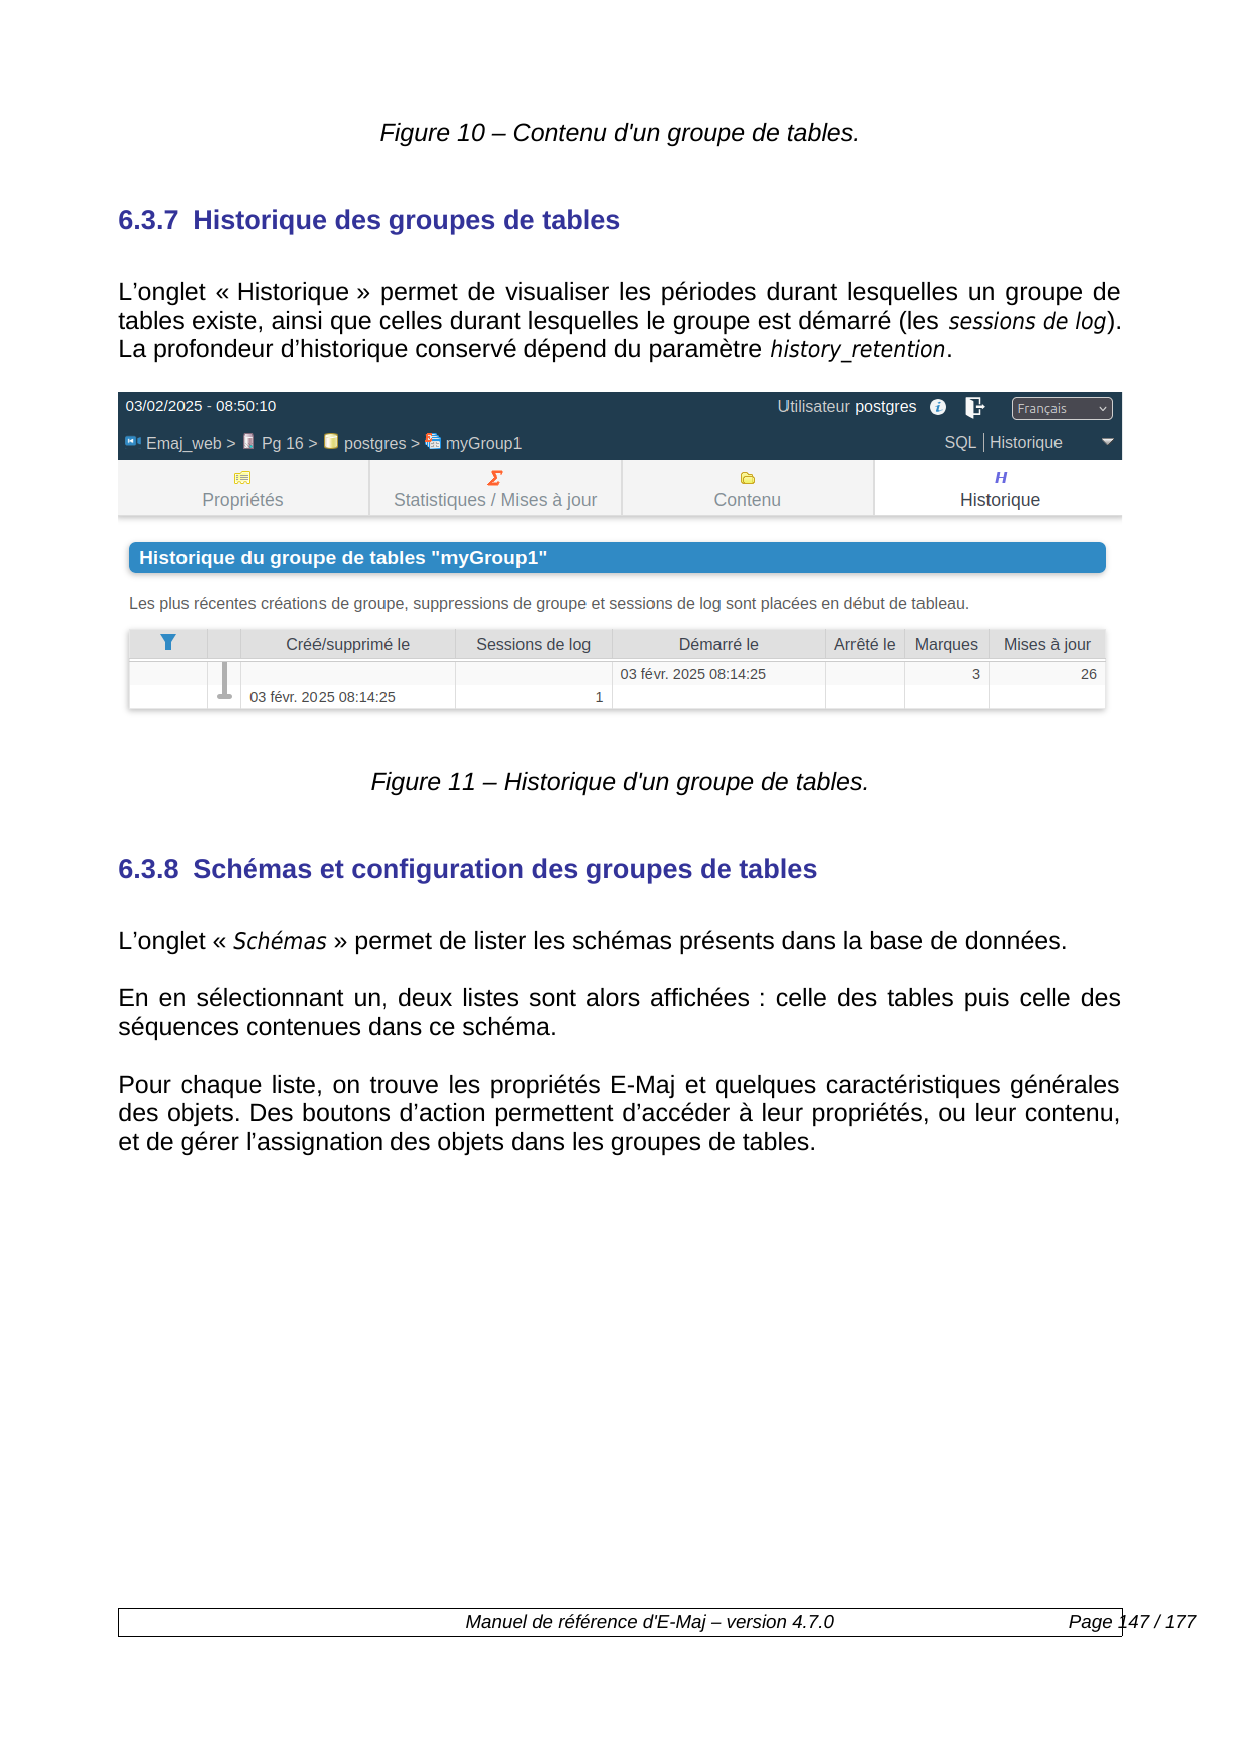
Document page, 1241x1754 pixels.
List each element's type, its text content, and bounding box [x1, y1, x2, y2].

subtitle Historique des groupes de tables [118, 204, 1122, 236]
text Figure 10 – Contenu d'un groupe de tables. [118, 118, 1122, 147]
picture [118, 392, 1123, 739]
text Pour chaque liste, on trouve les propriétés E-Maj et quelques caractéristiques générales des objets. Des boutons d’action permettent d’accéder à leur propriétés, ou leur contenu, et de gérer l’assignation des objets dans les groupes de tables. [118, 1069, 1122, 1156]
text L’onglet « Historique » permet de visualiser les périodes durant lesquelles un groupe de tables existe, ainsi que celles durant lesquelles le groupe est démarré (les sessions de log). La profondeur d’historique conservé dépend du paramètre history_retention. [118, 277, 1122, 363]
subtitle Schémas et configuration des groupes de tables [118, 853, 1122, 884]
text En en sélectionnant un, deux listes sont alors affichées : celle des tables puis celle des séquences contenues dans ce schéma. [118, 983, 1122, 1041]
text Figure 11 – Historique d'un groupe de tables. [118, 767, 1122, 796]
text L’onglet « Schémas » permet de lister les schémas présents dans la base de données. [118, 926, 1122, 954]
